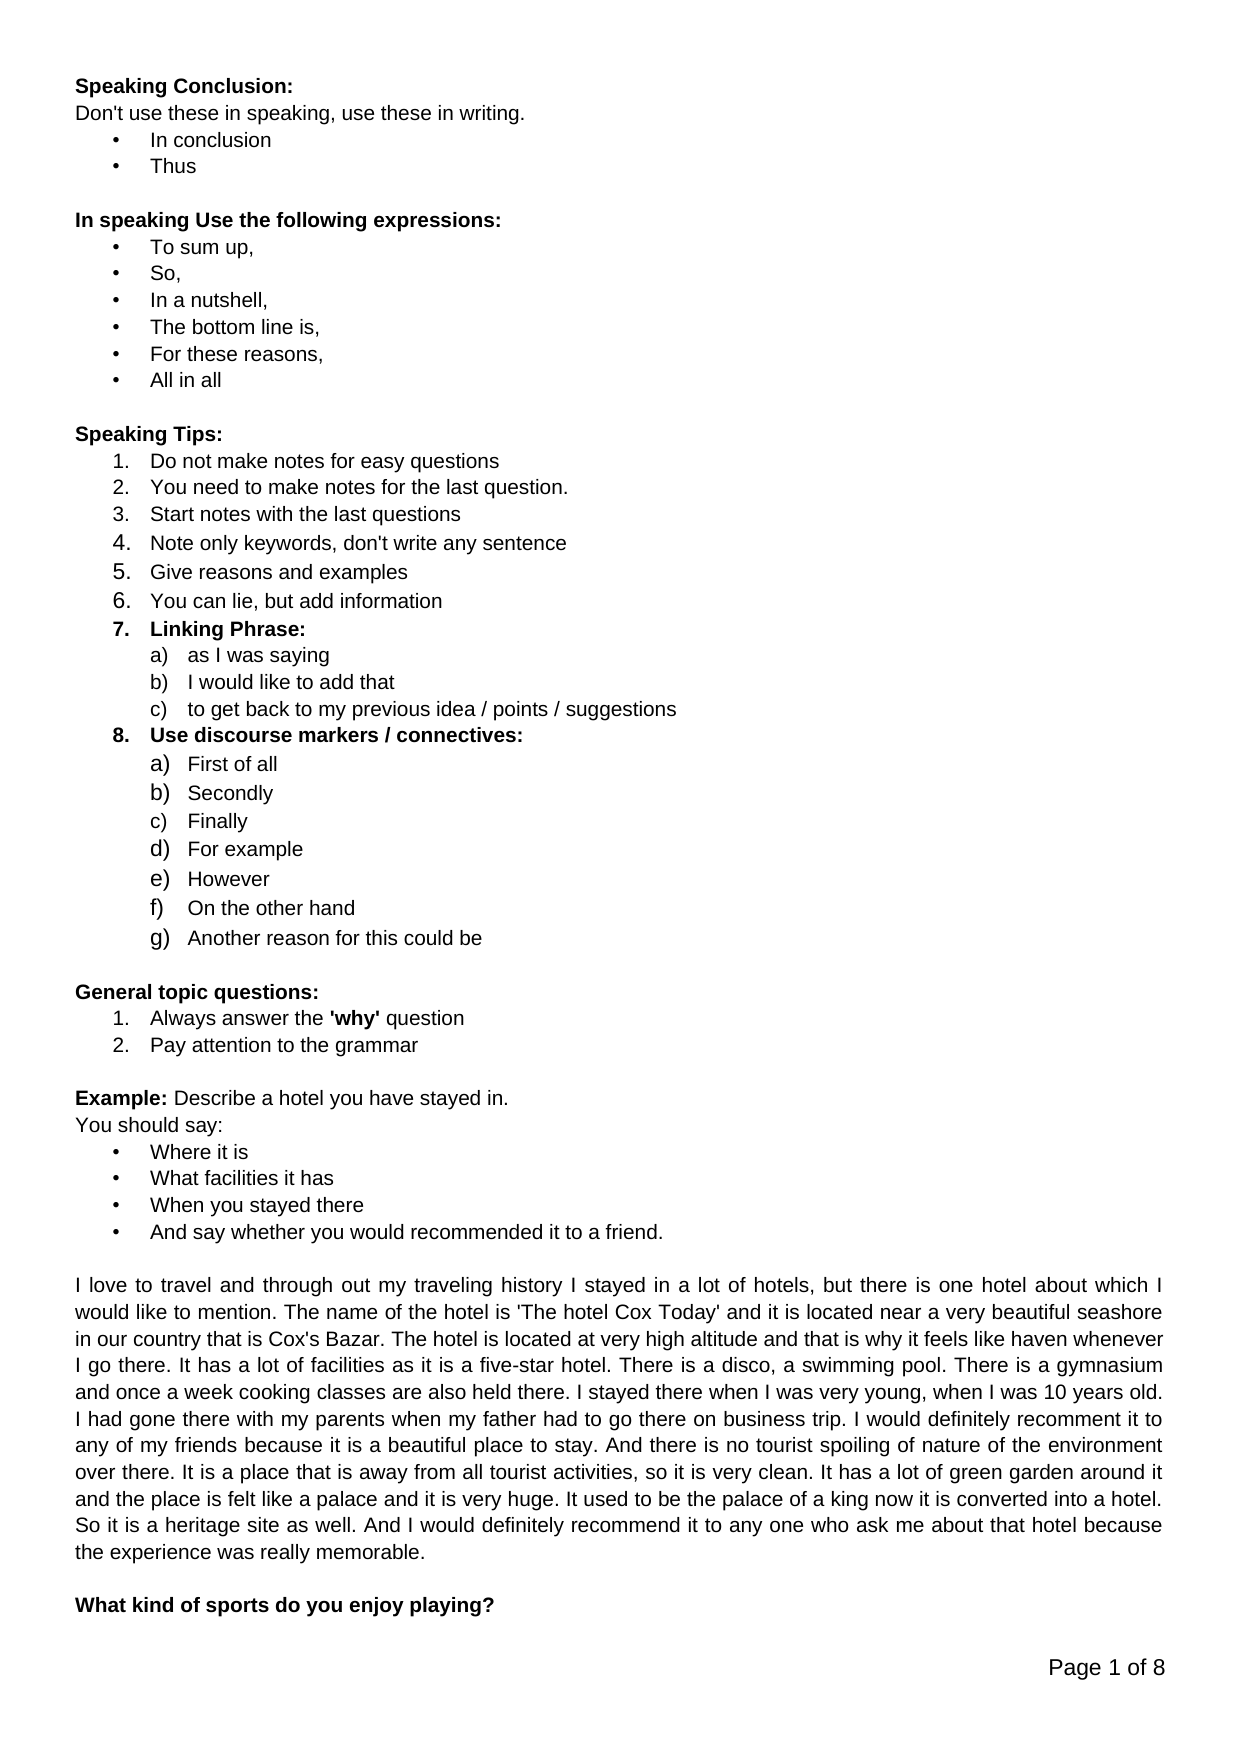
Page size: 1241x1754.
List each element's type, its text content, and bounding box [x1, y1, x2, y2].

list to get back to my previous idea / points / suggestions [150, 697, 1165, 721]
list Start notes with the last questions [112, 502, 1165, 526]
text What kind of sports do you enjoy playing? [75, 1594, 1165, 1617]
list The bottom line is, [112, 316, 1165, 339]
list Always answer the 'why' question [112, 1007, 1165, 1030]
list Where it is [112, 1140, 1165, 1163]
text In speaking Use the following expressions: [75, 208, 1165, 232]
list For example [150, 836, 1165, 862]
list Secondly [150, 780, 1165, 806]
text Example: Describe a hotel you have stayed in. [75, 1087, 1165, 1110]
list To sum up, [112, 235, 1165, 258]
list For these reasons, [112, 342, 1165, 366]
list Another reason for this could be [150, 924, 1165, 950]
list Use discourse markers / connectives: [112, 724, 1165, 747]
list So, [112, 262, 1165, 285]
list as I was saying [150, 644, 1165, 667]
list On the other hand [150, 895, 1165, 920]
list And say whether you would recommended it to a friend. [112, 1221, 1165, 1244]
list In a nutshell, [112, 289, 1165, 312]
list You need to make notes for the last question. [112, 476, 1165, 499]
list I would like to add that [150, 671, 1165, 694]
text I love to travel and through out my traveling history I stayed in a lot of hotels, but there is one hotel about which I would like to mention. The name of the hotel is 'The hotel Cox Today' and it is located near a very beautiful seashore in our country that is Cox's Bazar. The hotel is located at very high altitude and that is why it feels like haven whenever I go there. It has a lot of facilities as it is a five-star hotel. There is a disco, a swimming pool. There is a gymnasium and once a week cooking classes are also held there. I stayed there when I was very young, when I was 10 years old. I had gone there with my parents when my father had to go there on business trip. I would definitely recomment it to any of my friends because it is a beautiful place to stay. And there is no tourist spoiling of nature of the environment over there. It is a place that is away from all tourist activities, so it is very clean. It has a lot of green garden around it and the place is felt like a palace and it is very huge. It used to be the palace of a king now it is converted into a hotel. So it is a heritage site as well. And I would definitely recommend it to any one who ask me about that hotel because the experience was really memorable. [75, 1274, 1165, 1564]
text Speaking Tips: [75, 422, 1165, 446]
list Note only keywords, don't write any sentence [112, 529, 1165, 555]
list You can lie, but add information [112, 588, 1165, 613]
list Linking Phrase: [112, 617, 1165, 641]
list Pay attention to the grammar [112, 1033, 1165, 1057]
list In conclusion [112, 128, 1165, 152]
list Thus [112, 155, 1165, 178]
text General topic questions: [75, 980, 1165, 1003]
list Finally [150, 809, 1165, 833]
text Don't use these in speaking, use these in writing. [75, 102, 1165, 125]
text You should say: [75, 1113, 1165, 1137]
list Do not make notes for easy questions [112, 449, 1165, 472]
list When you stayed there [112, 1194, 1165, 1217]
text Speaking Conclusion: [75, 75, 1165, 98]
list Give reasons and examples [112, 558, 1165, 584]
list What facilities it has [112, 1167, 1165, 1190]
list All in all [112, 369, 1165, 392]
list However [150, 865, 1165, 891]
list First of all [150, 751, 1165, 776]
